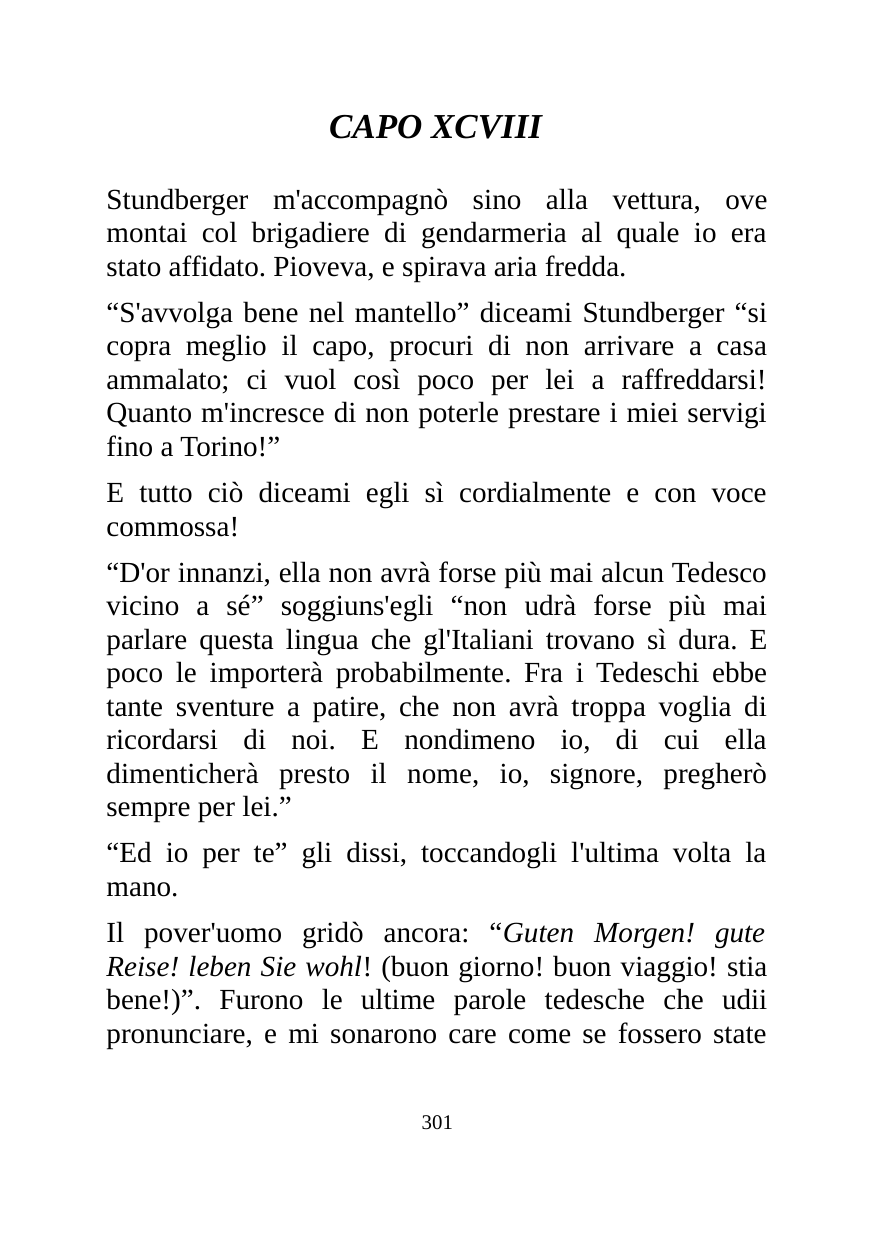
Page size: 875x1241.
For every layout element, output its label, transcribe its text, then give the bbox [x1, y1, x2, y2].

text Stundberger m'accompagnò sino alla vettura, ove montai col brigadiere di gendarmeria al quale io era stato affidato. Pioveva, e spirava aria fredda. [106, 182, 768, 282]
text Il pover'uomo gridò ancora: “Guten Morgen! gute Reise! leben Sie wohl! (buon giorno! buon viaggio! stia bene!)”. Furono le ultime parole tedesche che udii pronunciare, e mi sonarono care come se fossero state [106, 915, 768, 1049]
text “S'avvolga bene nel mantello” diceami Stundberger “si copra meglio il capo, procuri di non arrivare a casa ammalato; ci vuol così poco per lei a raffreddarsi! Quanto m'incresce di non poterle prestare i miei servigi fino a Torino!” [106, 295, 768, 463]
text “Ed io per te” gli dissi, toccandogli l'ultima volta la mano. [106, 836, 768, 903]
text “D'or innanzi, ella non avrà forse più mai alcun Tedesco vicino a sé” soggiuns'egli “non udrà forse più mai parlare questa lingua che gl'Italiani trovano sì dura. E poco le importerà probabilmente. Fra i Tedeschi ebbe tante sventure a patire, che non avrà troppa voglia di ricordarsi di noi. E nondimeno io, di cui ella dimenticherà presto il nome, io, signore, pregherò sempre per lei.” [106, 555, 768, 823]
subtitle CAPO XCVIII [106, 106, 768, 146]
text E tutto ciò diceami egli sì cordialmente e con voce commossa! [106, 475, 768, 542]
